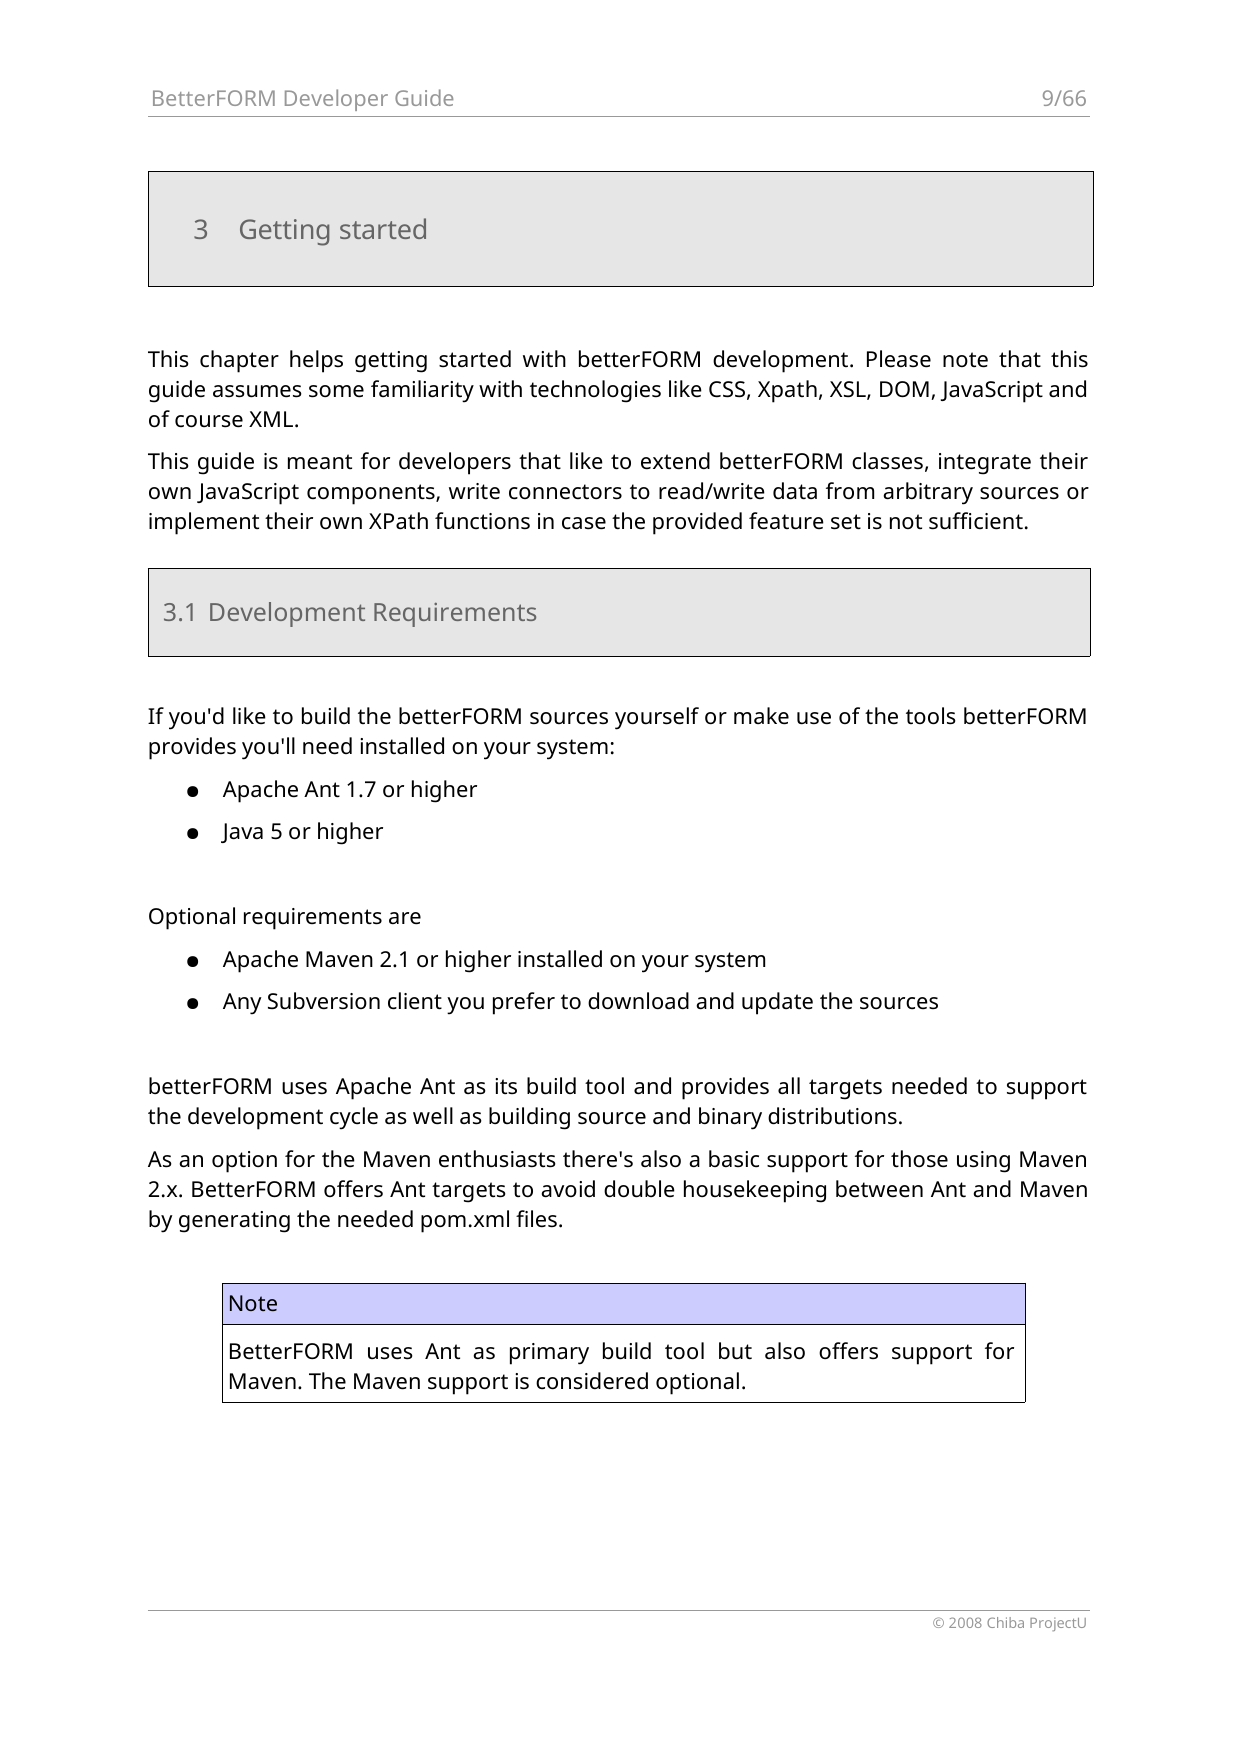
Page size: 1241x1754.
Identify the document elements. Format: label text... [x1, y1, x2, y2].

text This guide is meant for developers that like to extend betterFORM classes, integrate their own JavaScript components, write connectors to read/write data from arbitrary sources or implement their own XPath functions in case the provided feature set is not sufficient. [148, 446, 1090, 536]
list Apache Maven 2.1 or higher installed on your system [185, 944, 1090, 974]
list Apache Ant 1.7 or higher [185, 774, 1090, 804]
table_cell BetterFORM uses Ant as primary build tool but also offers support for Maven. The Maven support is considered optional. [223, 1325, 1025, 1402]
subtitle Getting started [149, 172, 1093, 286]
list Any Subversion client you prefer to download and update the sources [185, 986, 1090, 1016]
text This chapter helps getting started with betterFORM development. Please note that this guide assumes some familiarity with technologies like CSS, Xpath, XSL, DOM, JavaScript and of course XML. [148, 344, 1090, 434]
text If you'd like to build the betterFORM sources yourself or make use of the tools betterFORM provides you'll need installed on your system: [148, 701, 1090, 761]
subtitle Development Requirements [149, 569, 1090, 656]
text betterFORM uses Apache Ant as its build tool and provides all targets needed to support the development cycle as well as building source and binary distributions. [148, 1071, 1090, 1131]
text Optional requirements are [148, 901, 1090, 931]
list Java 5 or higher [185, 816, 1090, 846]
text As an option for the Maven enthusiasts there's also a basic support for those using Maven 2.x. BetterFORM offers Ant targets to avoid double housekeeping between Ant and Maven by generating the needed pom.xml files. [148, 1144, 1090, 1234]
table_header Note [223, 1284, 1025, 1324]
